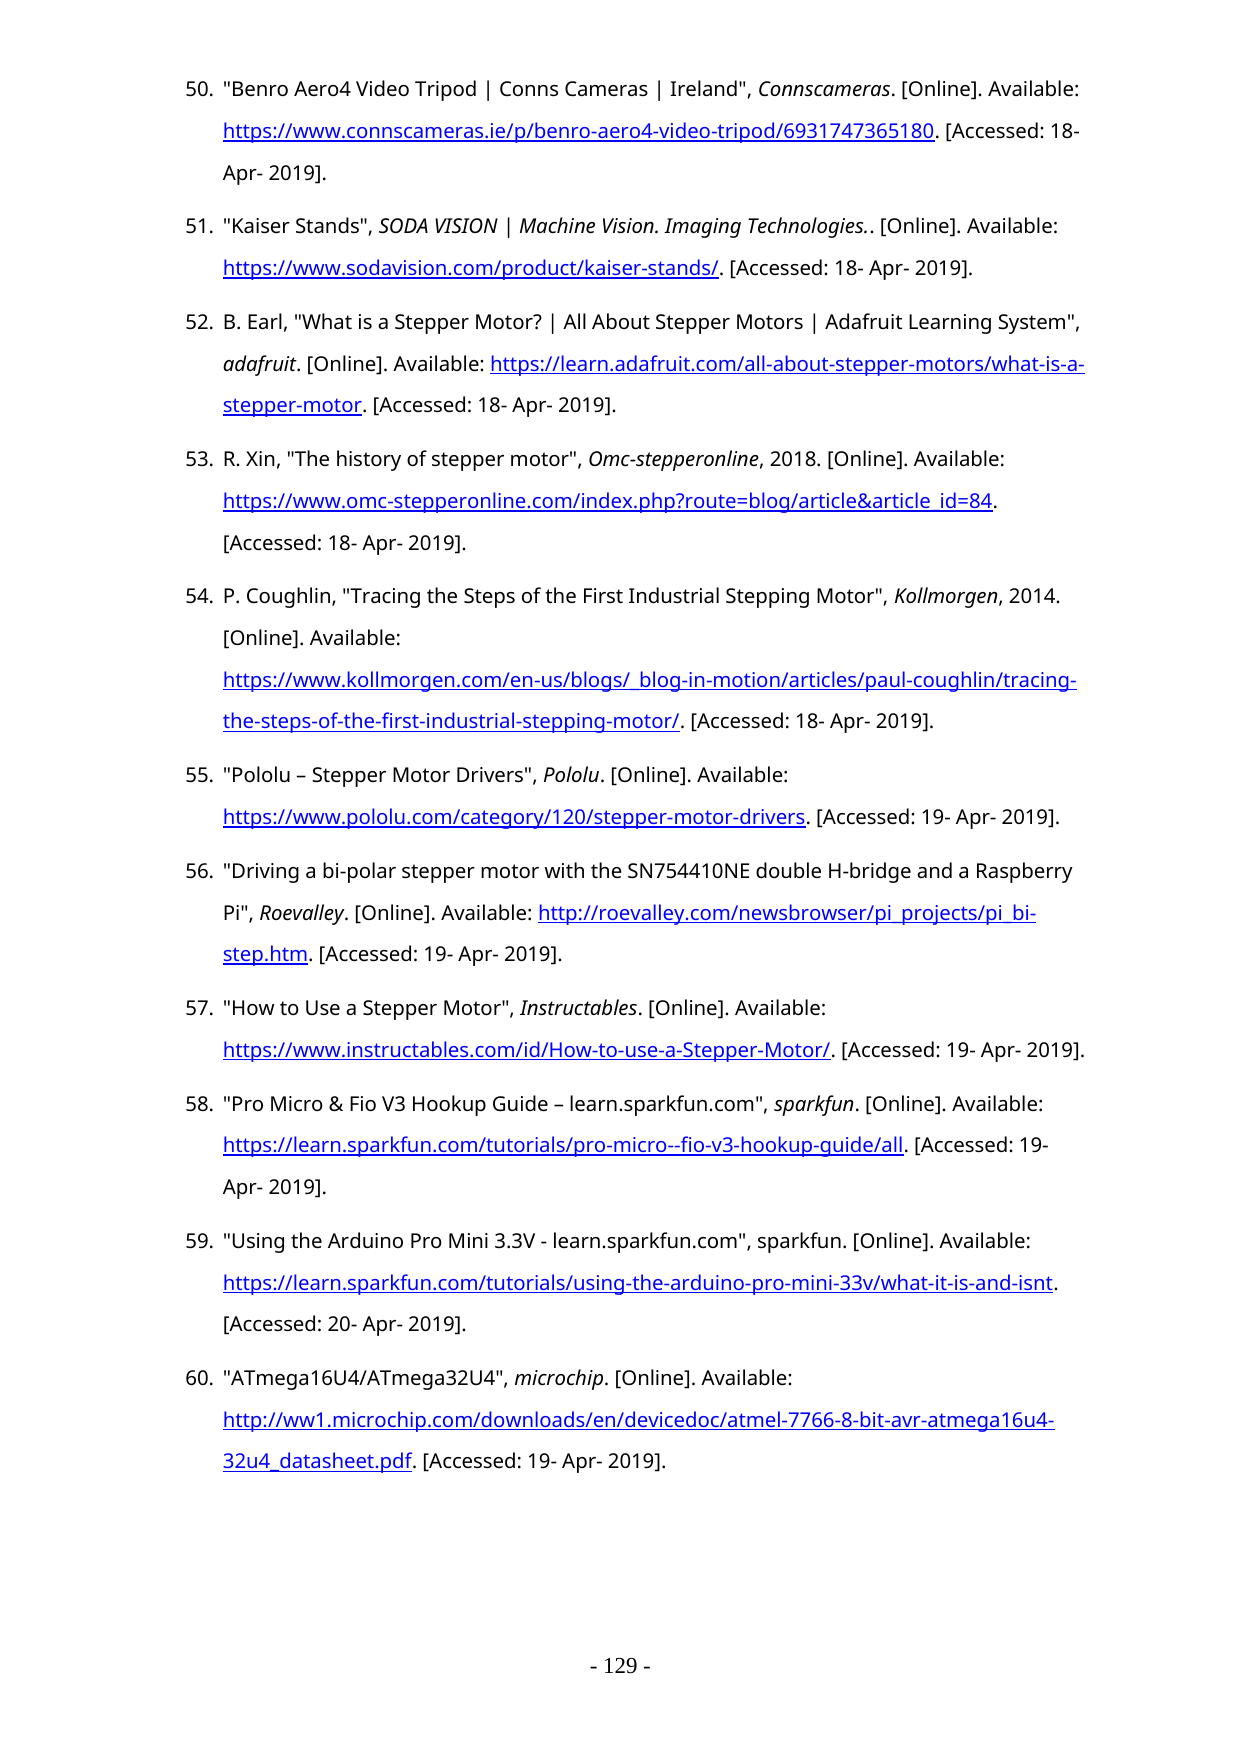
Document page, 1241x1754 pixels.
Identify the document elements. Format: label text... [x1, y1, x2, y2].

list "Driving a bi-polar stepper motor with the SN754410NE double H-bridge and a Raspberry Pi", Roevalley. [Online]. Available: http://roevalley.com/newsbrowser/pi_projects/pi_bi-step.htm. [Accessed: 19- Apr- 2019]. [185, 857, 1092, 967]
list R. Xin, "The history of stepper motor", Omc-stepperonline, 2018. [Online]. Available: https://www.omc-stepperonline.com/index.php?route=blog/article&article_id=84. [Accessed: 18- Apr- 2019]. [185, 445, 1092, 556]
list "Pololu – Stepper Motor Drivers", Pololu. [Online]. Available: https://www.pololu.com/category/120/stepper-motor-drivers. [Accessed: 19- Apr- 2019]. [185, 761, 1092, 830]
list "ATmega16U4/ATmega32U4", microchip. [Online]. Available: http://ww1.microchip.com/downloads/en/devicedoc/atmel-7766-8-bit-avr-atmega16u4-32u4_datasheet.pdf. [Accessed: 19- Apr- 2019]. [185, 1364, 1092, 1474]
list "How to Use a Stepper Motor", Instructables. [Online]. Available: https://www.instructables.com/id/How-to-use-a-Stepper-Motor/. [Accessed: 19- Apr- 2019]. [185, 994, 1092, 1063]
list P. Coughlin, "Tracing the Steps of the First Industrial Stepping Motor", Kollmorgen, 2014. [Online]. Available: https://www.kollmorgen.com/en-us/blogs/_blog-in-motion/articles/paul-coughlin/tracing-the-steps-of-the-first-industrial-stepping-motor/. [Accessed: 18- Apr- 2019]. [185, 582, 1092, 734]
list "Pro Micro & Fio V3 Hookup Guide – learn.sparkfun.com", sparkfun. [Online]. Available: https://learn.sparkfun.com/tutorials/pro-micro--fio-v3-hookup-guide/all. [Accessed: 19- Apr- 2019]. [185, 1089, 1092, 1200]
list "Benro Aero4 Video Tripod | Conns Cameras | Ireland", Connscameras. [Online]. Available: https://www.connscameras.ie/p/benro-aero4-video-tripod/6931747365180. [Accessed: 18- Apr- 2019]. [185, 75, 1092, 186]
list "Kaiser Stands", SODA VISION | Machine Vision. Imaging Technologies.. [Online]. Available: https://www.sodavision.com/product/kaiser-stands/. [Accessed: 18- Apr- 2019]. [185, 212, 1092, 281]
list "Using the Arduino Pro Mini 3.3V - learn.sparkfun.com", sparkfun. [Online]. Available: https://learn.sparkfun.com/tutorials/using-the-arduino-pro-mini-33v/what-it-is-and-isnt. [Accessed: 20- Apr- 2019]. [185, 1227, 1092, 1337]
list B. Earl, "What is a Stepper Motor? | All About Stepper Motors | Adafruit Learning System", adafruit. [Online]. Available: https://learn.adafruit.com/all-about-stepper-motors/what-is-a-stepper-motor. [Accessed: 18- Apr- 2019]. [185, 308, 1092, 419]
